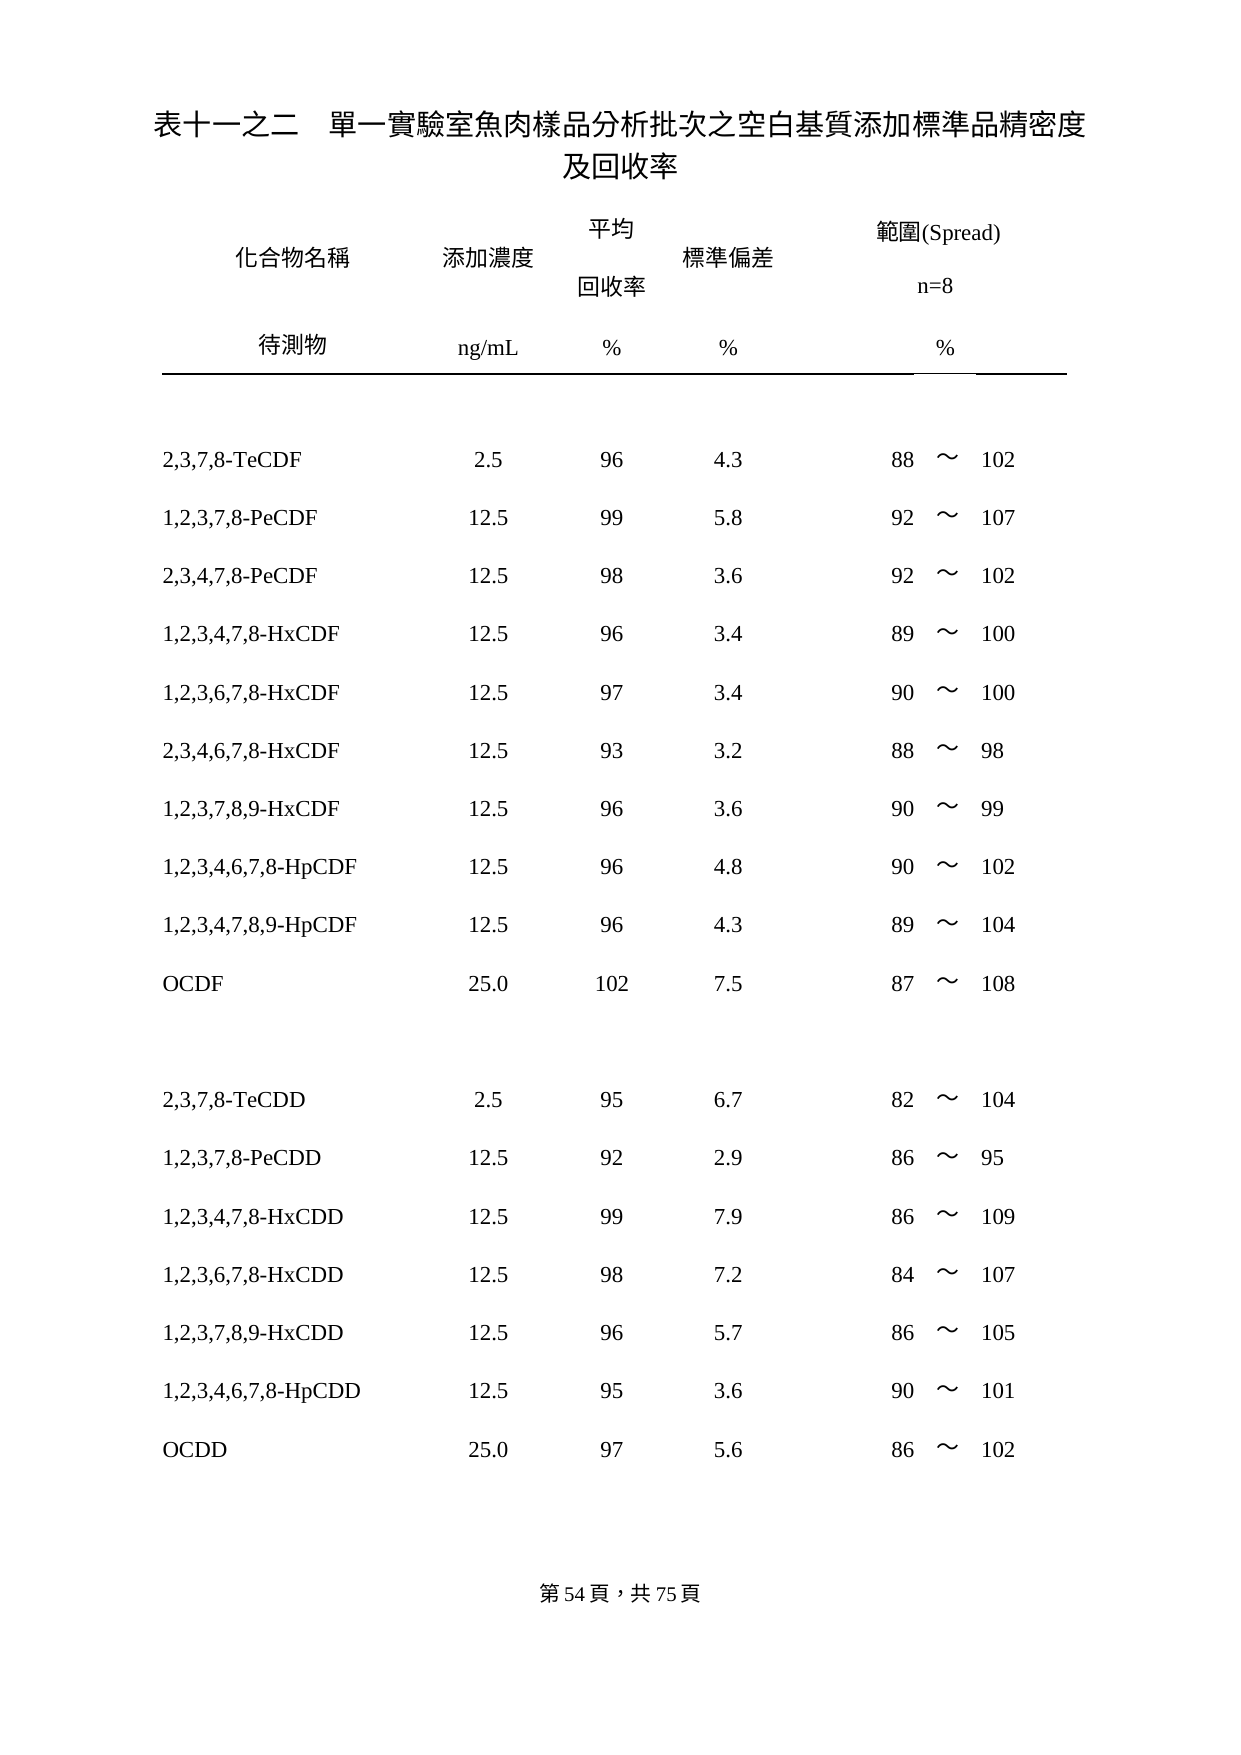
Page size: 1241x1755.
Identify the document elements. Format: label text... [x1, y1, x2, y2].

table_cell 3.2 [670, 718, 786, 776]
table_cell 86 [786, 1300, 914, 1358]
table_cell 6.7 [670, 1067, 786, 1125]
table_cell [976, 375, 1067, 426]
table_cell 7.5 [670, 950, 786, 1009]
table_header 化合物名稱 [162, 198, 423, 315]
table_cell 98 [554, 1242, 670, 1300]
table_cell 88 [786, 718, 914, 776]
table_cell 1,2,3,7,8,9-HxCDD [162, 1300, 423, 1358]
table_cell [423, 1009, 553, 1067]
table_cell 90 [786, 776, 914, 834]
table_cell 96 [554, 426, 670, 484]
table_cell 〜 [914, 1358, 981, 1416]
table_cell 102 [981, 543, 1067, 601]
table_cell 2.5 [423, 1067, 553, 1125]
table_cell 99 [554, 485, 670, 543]
table_cell ng/mL [423, 315, 553, 373]
table_cell 待測物 [162, 315, 423, 373]
table_cell [914, 1009, 981, 1067]
table_cell 2.5 [423, 426, 553, 484]
table_cell OCDD [162, 1416, 423, 1474]
table_cell [914, 374, 976, 426]
table_cell 92 [554, 1125, 670, 1183]
table_cell 90 [786, 834, 914, 892]
table_cell 100 [981, 601, 1067, 659]
table_cell 98 [981, 718, 1067, 776]
table_cell 99 [554, 1183, 670, 1242]
table_cell 96 [554, 1300, 670, 1358]
table_cell 12.5 [423, 659, 553, 717]
table_cell 12.5 [423, 1300, 553, 1358]
table_cell 12.5 [423, 485, 553, 543]
table_cell 12.5 [423, 1183, 553, 1242]
table_cell 101 [981, 1358, 1067, 1416]
table_cell 102 [981, 1416, 1067, 1474]
table_cell 〜 [914, 718, 981, 776]
table_cell 99 [981, 776, 1067, 834]
table_cell 7.9 [670, 1183, 786, 1242]
table_cell 3.6 [670, 1358, 786, 1416]
table_cell 82 [786, 1067, 914, 1125]
table_cell 3.4 [670, 659, 786, 717]
table_cell 〜 [914, 1242, 981, 1300]
table_cell 12.5 [423, 834, 553, 892]
table_cell 86 [786, 1416, 914, 1474]
table_cell 95 [554, 1067, 670, 1125]
table_cell [786, 315, 914, 373]
table_cell 2,3,7,8-TeCDF [162, 426, 423, 484]
table_cell 5.6 [670, 1416, 786, 1474]
table_cell 〜 [914, 426, 981, 484]
table_cell 〜 [914, 950, 981, 1009]
table_cell 12.5 [423, 1125, 553, 1183]
table_cell % [914, 315, 976, 373]
table_cell [670, 1475, 786, 1526]
table_cell 4.3 [670, 426, 786, 484]
table_cell 102 [554, 950, 670, 1009]
table_cell 95 [981, 1125, 1067, 1183]
table_cell 〜 [914, 1300, 981, 1358]
table_cell 87 [786, 950, 914, 1009]
table_cell 102 [981, 834, 1067, 892]
table_cell 90 [786, 1358, 914, 1416]
table_cell [786, 1475, 914, 1526]
table_cell 25.0 [423, 950, 553, 1009]
table_cell 86 [786, 1183, 914, 1242]
table_cell 3.6 [670, 776, 786, 834]
table_cell 2,3,7,8-TeCDD [162, 1067, 423, 1125]
table_cell 4.8 [670, 834, 786, 892]
table_cell [976, 315, 1067, 373]
table_cell 1,2,3,6,7,8-HxCDF [162, 659, 423, 717]
table_cell [162, 1009, 423, 1067]
table_cell 2,3,4,6,7,8-HxCDF [162, 718, 423, 776]
table_cell [670, 1009, 786, 1067]
table_cell 〜 [914, 1067, 981, 1125]
table_cell 84 [786, 1242, 914, 1300]
table_cell 1,2,3,4,7,8-HxCDF [162, 601, 423, 659]
table_cell 92 [786, 543, 914, 601]
table_cell [786, 1009, 914, 1067]
table_cell 97 [554, 659, 670, 717]
table_cell 5.8 [670, 485, 786, 543]
table_cell 1,2,3,6,7,8-HxCDD [162, 1242, 423, 1300]
table_cell 〜 [914, 892, 981, 950]
table_cell [670, 375, 786, 426]
table_cell 〜 [914, 776, 981, 834]
table_cell [981, 1475, 1067, 1526]
table_cell 109 [981, 1183, 1067, 1242]
table_cell 〜 [914, 659, 981, 717]
table_cell 3.4 [670, 601, 786, 659]
table_cell 104 [981, 1067, 1067, 1125]
table_cell 96 [554, 834, 670, 892]
table_cell 100 [981, 659, 1067, 717]
table_cell 88 [786, 426, 914, 484]
table_header 標準偏差 [670, 198, 786, 315]
table_cell 104 [981, 892, 1067, 950]
table_cell 7.2 [670, 1242, 786, 1300]
table_cell 96 [554, 776, 670, 834]
table_cell 12.5 [423, 543, 553, 601]
table_cell OCDF [162, 950, 423, 1009]
table_cell 93 [554, 718, 670, 776]
table_cell 108 [981, 950, 1067, 1009]
table_cell 12.5 [423, 776, 553, 834]
table_cell 25.0 [423, 1416, 553, 1474]
table_cell 〜 [914, 485, 981, 543]
table_header 添加濃度 [423, 198, 553, 315]
table_cell 107 [981, 1242, 1067, 1300]
table_cell 1,2,3,4,7,8-HxCDD [162, 1183, 423, 1242]
table_cell 12.5 [423, 601, 553, 659]
table_header 範圍(Spread) n=8 [786, 198, 1067, 315]
table_cell [162, 1475, 423, 1526]
table_cell 〜 [914, 834, 981, 892]
table_cell 1,2,3,7,8-PeCDF [162, 485, 423, 543]
table_cell 12.5 [423, 1242, 553, 1300]
table_cell 1,2,3,4,6,7,8-HpCDD [162, 1358, 423, 1416]
table_cell 〜 [914, 543, 981, 601]
table_cell 12.5 [423, 1358, 553, 1416]
table_cell 90 [786, 659, 914, 717]
table_cell 1,2,3,4,6,7,8-HpCDF [162, 834, 423, 892]
table_cell [554, 1475, 670, 1526]
table_cell 92 [786, 485, 914, 543]
table_cell 4.3 [670, 892, 786, 950]
table_cell 96 [554, 601, 670, 659]
table_cell 96 [554, 892, 670, 950]
table_cell 〜 [914, 601, 981, 659]
table_cell 2,3,4,7,8-PeCDF [162, 543, 423, 601]
table_cell 1,2,3,7,8-PeCDD [162, 1125, 423, 1183]
table_cell 107 [981, 485, 1067, 543]
table_cell [162, 375, 423, 426]
table_cell 12.5 [423, 718, 553, 776]
table_cell 102 [981, 426, 1067, 484]
table_cell 89 [786, 601, 914, 659]
table_cell 86 [786, 1125, 914, 1183]
table_cell 〜 [914, 1125, 981, 1183]
table_cell 95 [554, 1358, 670, 1416]
table_cell [554, 1009, 670, 1067]
table_cell [423, 375, 553, 426]
text 表十一之二 單一實驗室魚肉樣品分析批次之空白基質添加標準品精密度及回收率 [148, 101, 1093, 186]
table_cell 97 [554, 1416, 670, 1474]
table_cell 1,2,3,7,8,9-HxCDF [162, 776, 423, 834]
table_cell 〜 [914, 1183, 981, 1242]
table_cell 1,2,3,4,7,8,9-HpCDF [162, 892, 423, 950]
table_cell 89 [786, 892, 914, 950]
table_cell [423, 1475, 553, 1526]
table_header 平均 回收率 [554, 198, 670, 315]
table_cell 2.9 [670, 1125, 786, 1183]
table_cell 5.7 [670, 1300, 786, 1358]
table_cell % [670, 315, 786, 373]
table_cell 〜 [914, 1416, 981, 1474]
table_cell [914, 1475, 981, 1526]
table_cell % [554, 315, 670, 373]
table_cell 105 [981, 1300, 1067, 1358]
table_cell 12.5 [423, 892, 553, 950]
table_cell [786, 375, 914, 426]
table_cell [554, 375, 670, 426]
table_cell 3.6 [670, 543, 786, 601]
table_cell [981, 1009, 1067, 1067]
table_cell 98 [554, 543, 670, 601]
